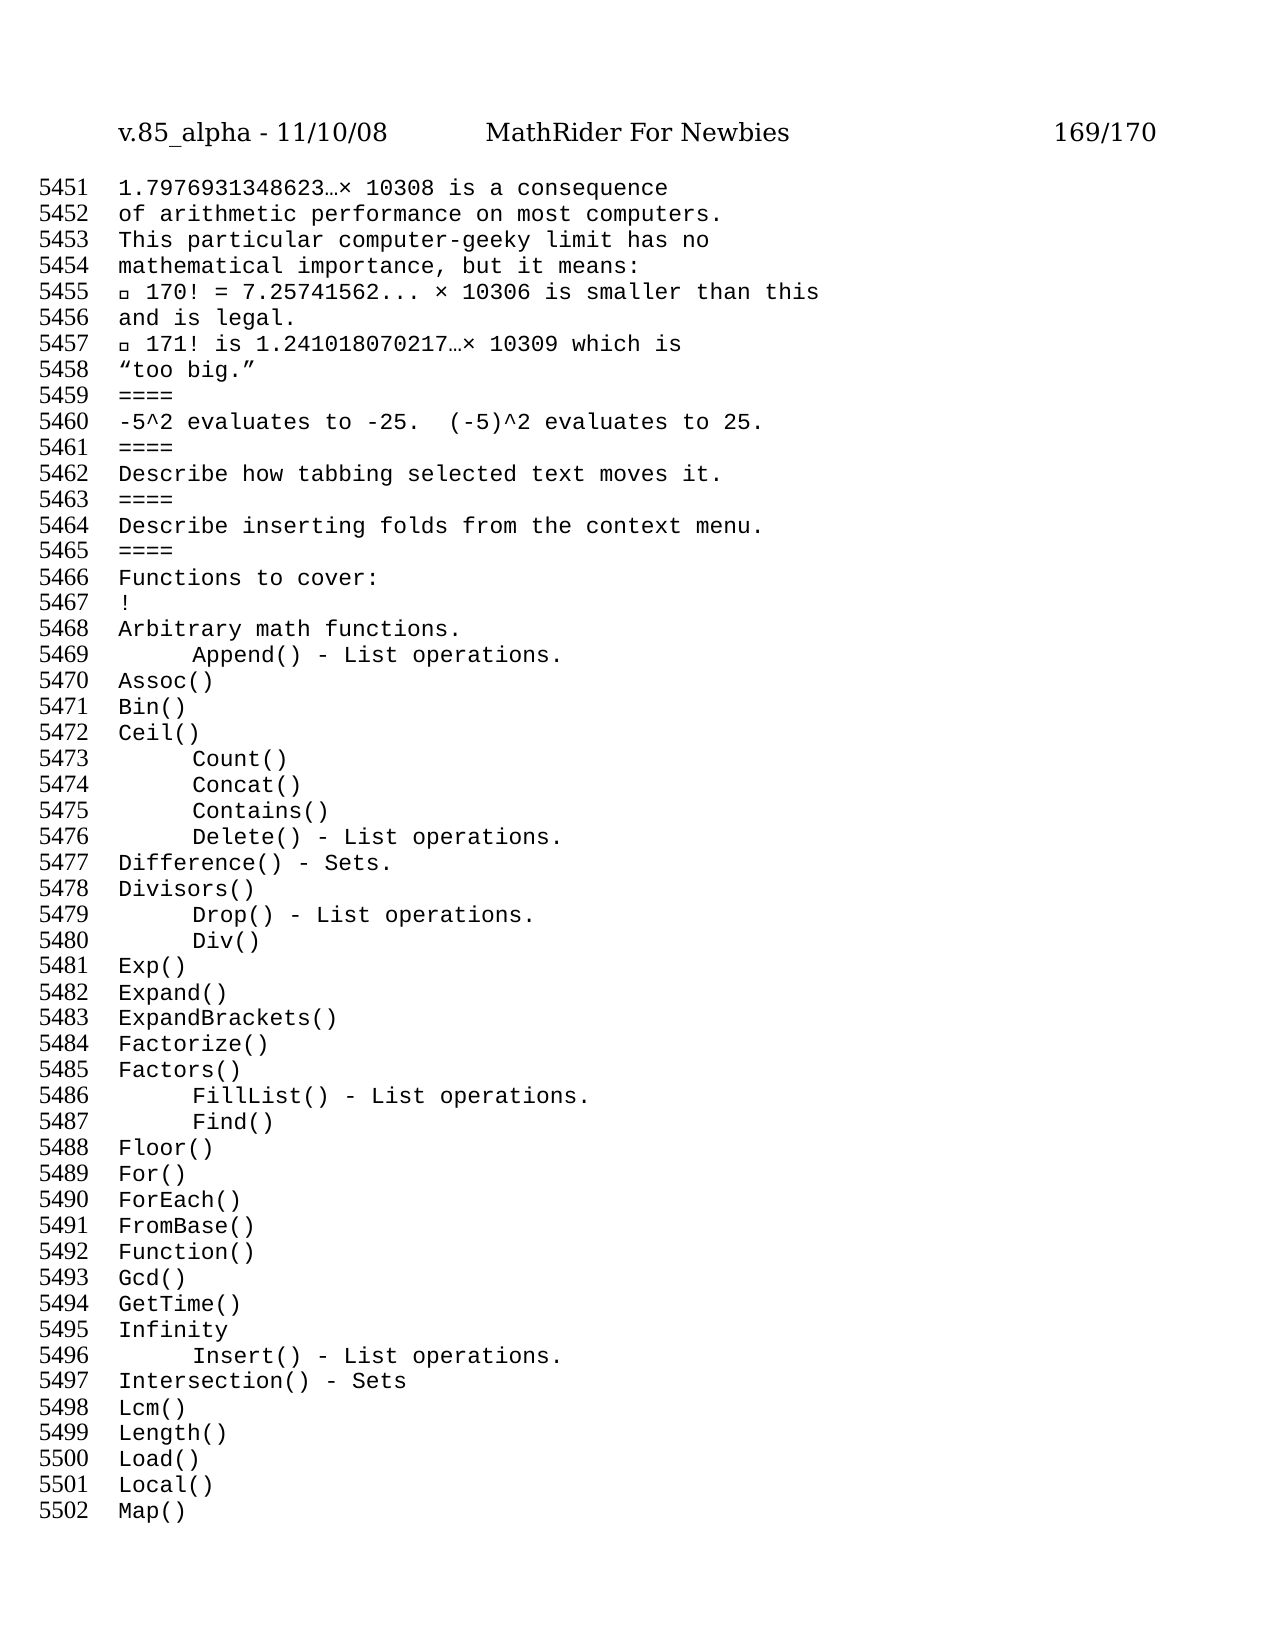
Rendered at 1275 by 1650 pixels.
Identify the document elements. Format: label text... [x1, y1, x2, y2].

text Floor() [118, 1136, 1157, 1162]
text Ceil() [118, 721, 1157, 747]
text Drop() - List operations. [118, 903, 1157, 929]
text ! [118, 592, 1157, 618]
text ==== [118, 384, 1157, 410]
text Factors() [118, 1059, 1157, 1084]
text Gcd() [118, 1266, 1157, 1292]
text ForEach() [118, 1188, 1157, 1214]
text ==== [118, 488, 1157, 514]
text GetTime() [118, 1292, 1157, 1318]
text Assoc() [118, 669, 1157, 696]
text Expand() [118, 981, 1157, 1007]
text Functions to cover: [118, 566, 1157, 592]
text ==== [118, 540, 1157, 566]
text 1.7976931348623…× 10308 is a consequence [118, 177, 1157, 203]
text Function() [118, 1240, 1157, 1266]
text FromBase() [118, 1214, 1157, 1240]
text Count() [118, 747, 1157, 773]
text Exp() [118, 955, 1157, 981]
text Factorize() [118, 1033, 1157, 1059]
text Find() [118, 1111, 1157, 1136]
text Length() [118, 1422, 1157, 1448]
text Delete() - List operations. [118, 825, 1157, 851]
text For() [118, 1162, 1157, 1188]
text ExpandBrackets() [118, 1007, 1157, 1033]
text Div() [118, 929, 1157, 955]
text Describe how tabbing selected text moves it. [118, 462, 1157, 488]
text Insert() - List operations. [118, 1344, 1157, 1370]
text Contains() [118, 799, 1157, 825]
text Describe inserting folds from the context menu. [118, 514, 1157, 540]
text 􀂄 170! = 7.25741562... × 10306 is smaller than this [118, 281, 1157, 306]
text Load() [118, 1448, 1157, 1474]
text Lcm() [118, 1396, 1157, 1422]
text and is legal. [118, 306, 1157, 332]
text Map() [118, 1499, 1157, 1526]
text Append() - List operations. [118, 644, 1157, 669]
text This particular computer-geeky limit has no [118, 229, 1157, 254]
text Intersection() - Sets [118, 1370, 1157, 1396]
text Infinity [118, 1318, 1157, 1344]
text Difference() - Sets. [118, 851, 1157, 877]
text 􀂄 171! is 1.241018070217…× 10309 which is [118, 332, 1157, 358]
text Arbitrary math functions. [118, 618, 1157, 644]
text FillList() - List operations. [118, 1084, 1157, 1111]
text -5^2 evaluates to -25. (-5)^2 evaluates to 25. [118, 410, 1157, 436]
text Concat() [118, 773, 1157, 799]
text ==== [118, 436, 1157, 462]
text “too big.” [118, 358, 1157, 384]
text mathematical importance, but it means: [118, 254, 1157, 281]
text Divisors() [118, 877, 1157, 903]
text Bin() [118, 696, 1157, 721]
text Local() [118, 1474, 1157, 1499]
text of arithmetic performance on most computers. [118, 203, 1157, 229]
